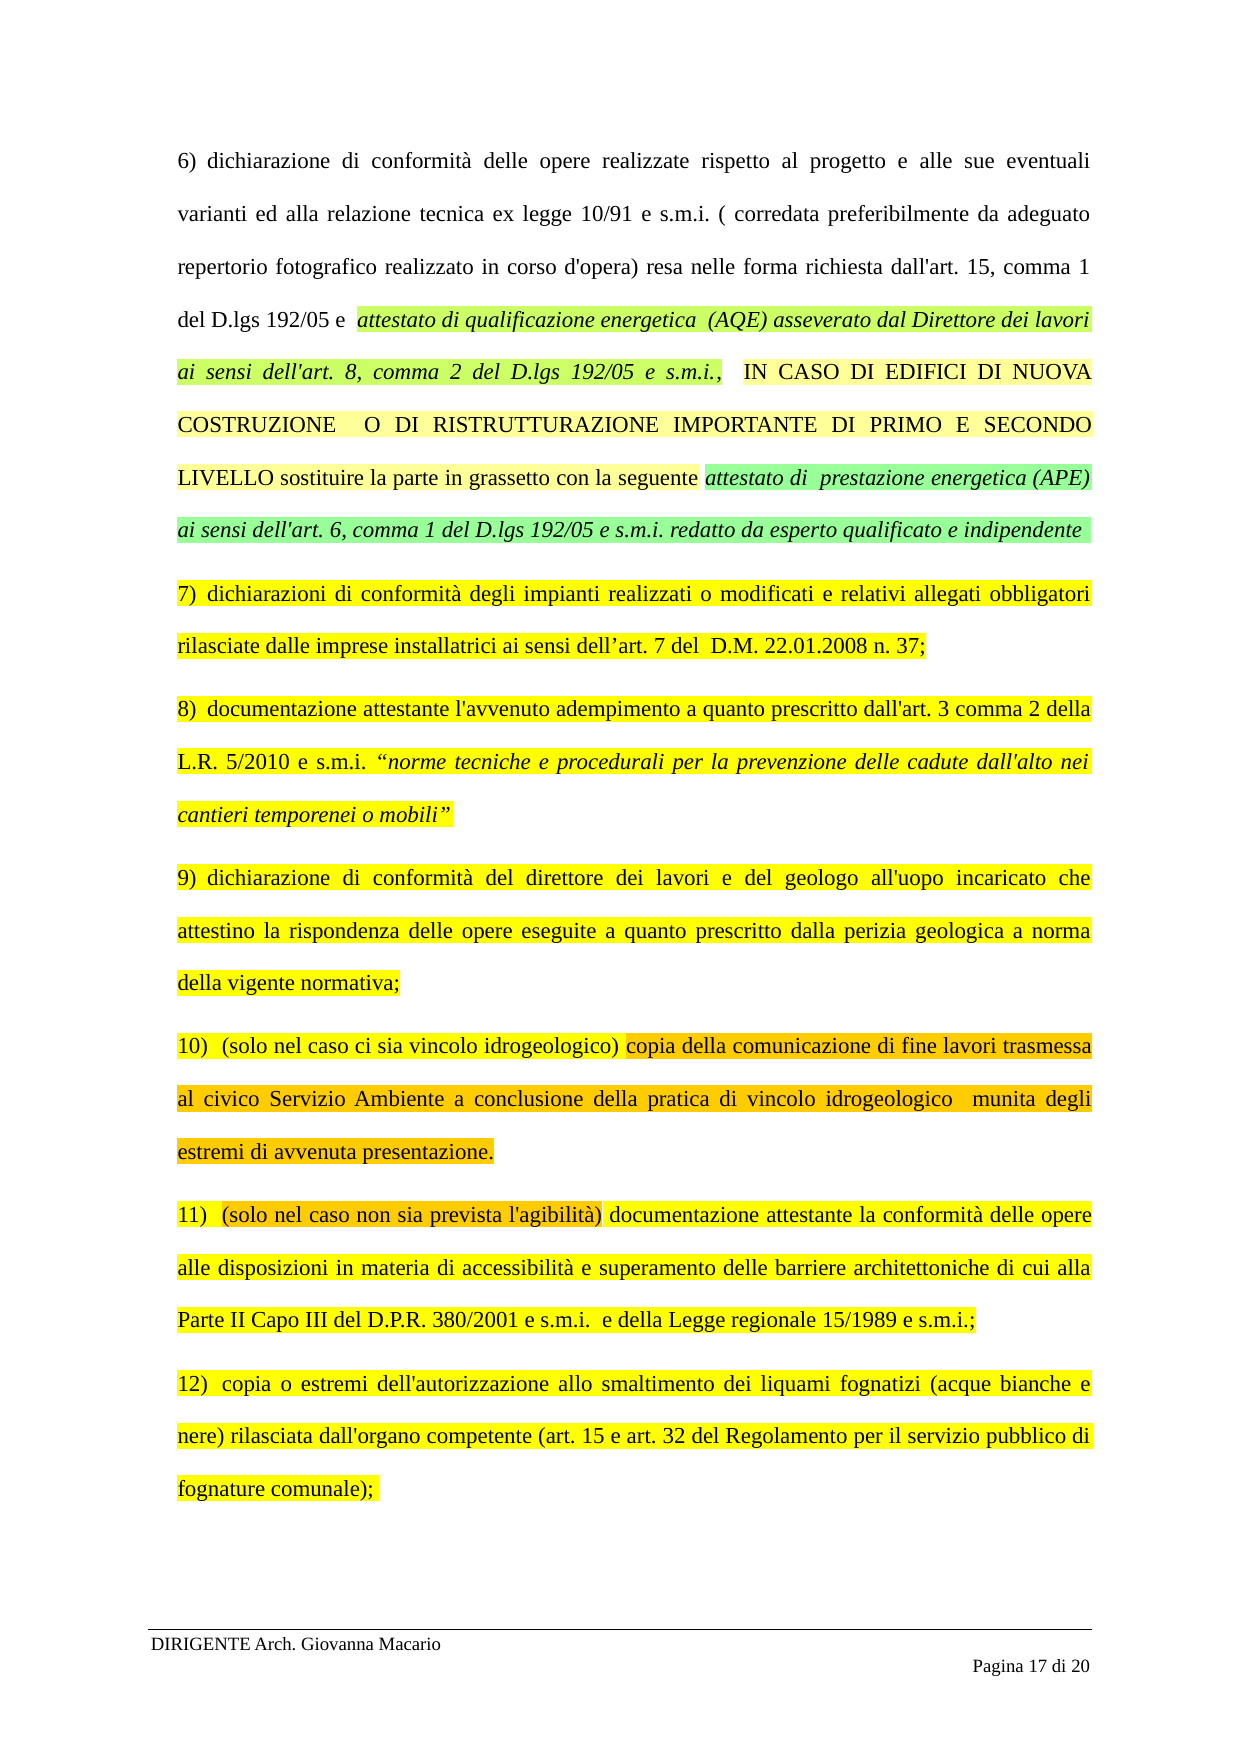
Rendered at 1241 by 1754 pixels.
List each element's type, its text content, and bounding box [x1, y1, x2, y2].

list (solo nel caso non sia prevista l'agibilità) documentazione attestante la conformità delle opere alle disposizioni in materia di accessibilità e superamento delle barriere architettoniche di cui alla Parte II Capo III del D.P.R. 380/2001 e s.m.i. e della Legge regionale 15/1989 e s.m.i.; [177, 1201, 1092, 1333]
list documentazione attestante l'avvenuto adempimento a quanto prescritto dall'art. 3 comma 2 della L.R. 5/2010 e s.m.i. “norme tecniche e procedurali per la prevenzione delle cadute dall'alto nei cantieri temporenei o mobili” [177, 696, 1092, 827]
list copia o estremi dell'autorizzazione allo smaltimento dei liquami fognatizi (acque bianche e nere) rilasciata dall'organo competente (art. 15 e art. 32 del Regolamento per il servizio pubblico di fognature comunale); [177, 1370, 1092, 1501]
list dichiarazione di conformità delle opere realizzate rispetto al progetto e alle sue eventuali varianti ed alla relazione tecnica ex legge 10/91 e s.m.i. ( corredata preferibilmente da adeguato repertorio fotografico realizzato in corso d'opera) resa nelle forma richiesta dall'art. 15, comma 1 del D.lgs 192/05 e attestato di qualificazione energetica (AQE) asseverato dal Direttore dei lavori ai sensi dell'art. 8, comma 2 del D.lgs 192/05 e s.m.i., IN CASO DI EDIFICI DI NUOVA COSTRUZIONE O DI RISTRUTTURAZIONE IMPORTANTE DI PRIMO E SECONDO LIVELLO sostituire la parte in grassetto con la seguente attestato di prestazione energetica (APE) ai sensi dell'art. 6, comma 1 del D.lgs 192/05 e s.m.i. redatto da esperto qualificato e indipendente [177, 148, 1092, 543]
list (solo nel caso ci sia vincolo idrogeologico) copia della comunicazione di fine lavori trasmessa al civico Servizio Ambiente a conclusione della pratica di vincolo idrogeologico munita degli estremi di avvenuta presentazione. [177, 1033, 1092, 1164]
list dichiarazioni di conformità degli impianti realizzati o modificati e relativi allegati obbligatori rilasciate dalle imprese installatrici ai sensi dell’art. 7 del D.M. 22.01.2008 n. 37; [177, 580, 1092, 659]
list dichiarazione di conformità del direttore dei lavori e del geologo all'uopo incaricato che attestino la rispondenza delle opere eseguite a quanto prescritto dalla perizia geologica a norma della vigente normativa; [177, 864, 1092, 996]
